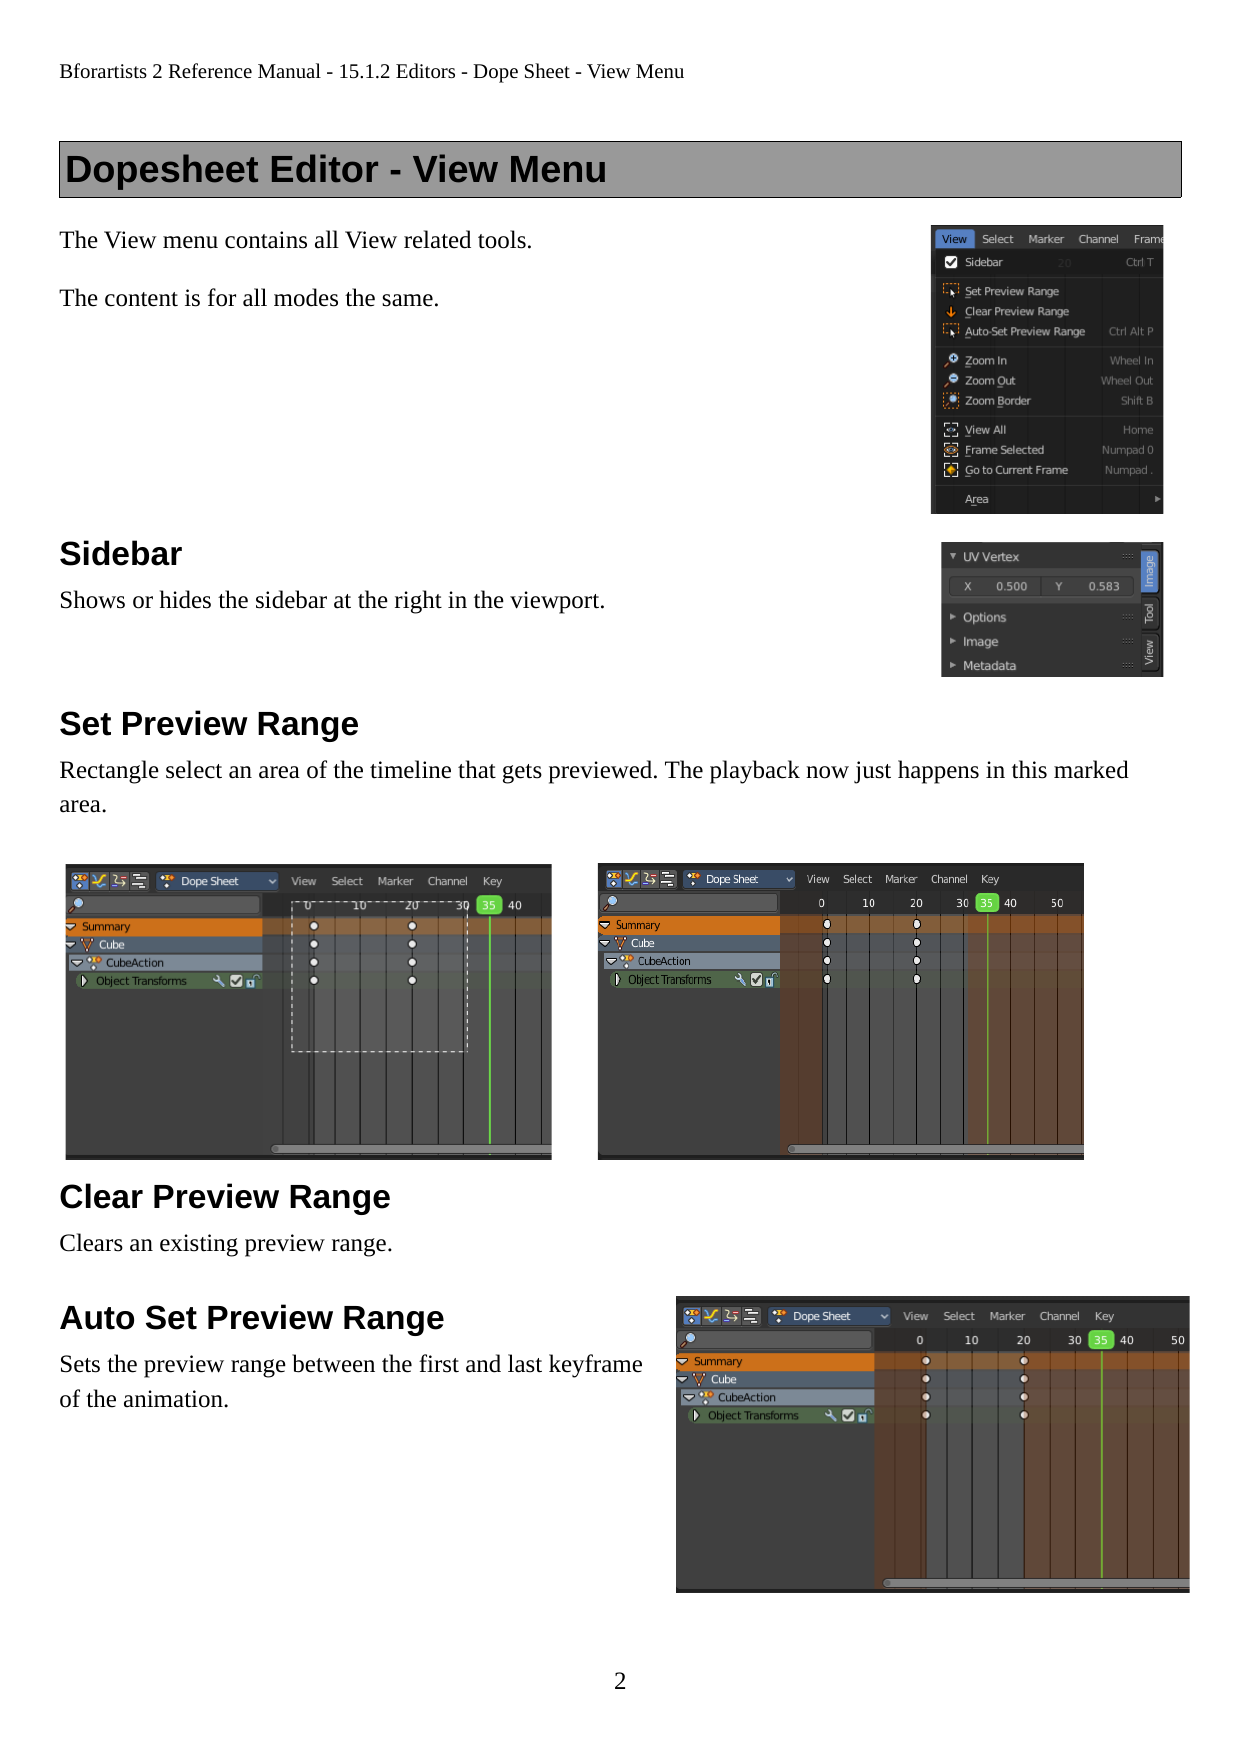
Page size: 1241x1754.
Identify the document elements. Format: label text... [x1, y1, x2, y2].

subtitle Clear Preview Range [59, 1173, 1181, 1216]
text Clears an existing preview range. [59, 1228, 1181, 1257]
table_header Dopesheet Editor - View Menu [60, 142, 1181, 197]
subtitle Auto Set Preview Range [59, 1298, 676, 1337]
picture [941, 542, 1164, 677]
subtitle Sidebar [59, 534, 1181, 572]
text Shows or hides the sidebar at the right in the viewport. [59, 585, 941, 614]
text The content is for all modes the same. [59, 283, 930, 312]
text Rectangle select an area of the timeline that gets previewed. The playback now just happens in this marked area. [59, 755, 1181, 818]
text The View menu contains all View related tools. [59, 225, 930, 254]
picture [597, 863, 1084, 1160]
picture [65, 864, 552, 1160]
subtitle Set Preview Range [59, 704, 1181, 742]
picture [676, 1296, 1190, 1593]
text Sets the preview range between the first and last keyframe of the animation. [59, 1349, 676, 1412]
picture [930, 225, 1164, 514]
